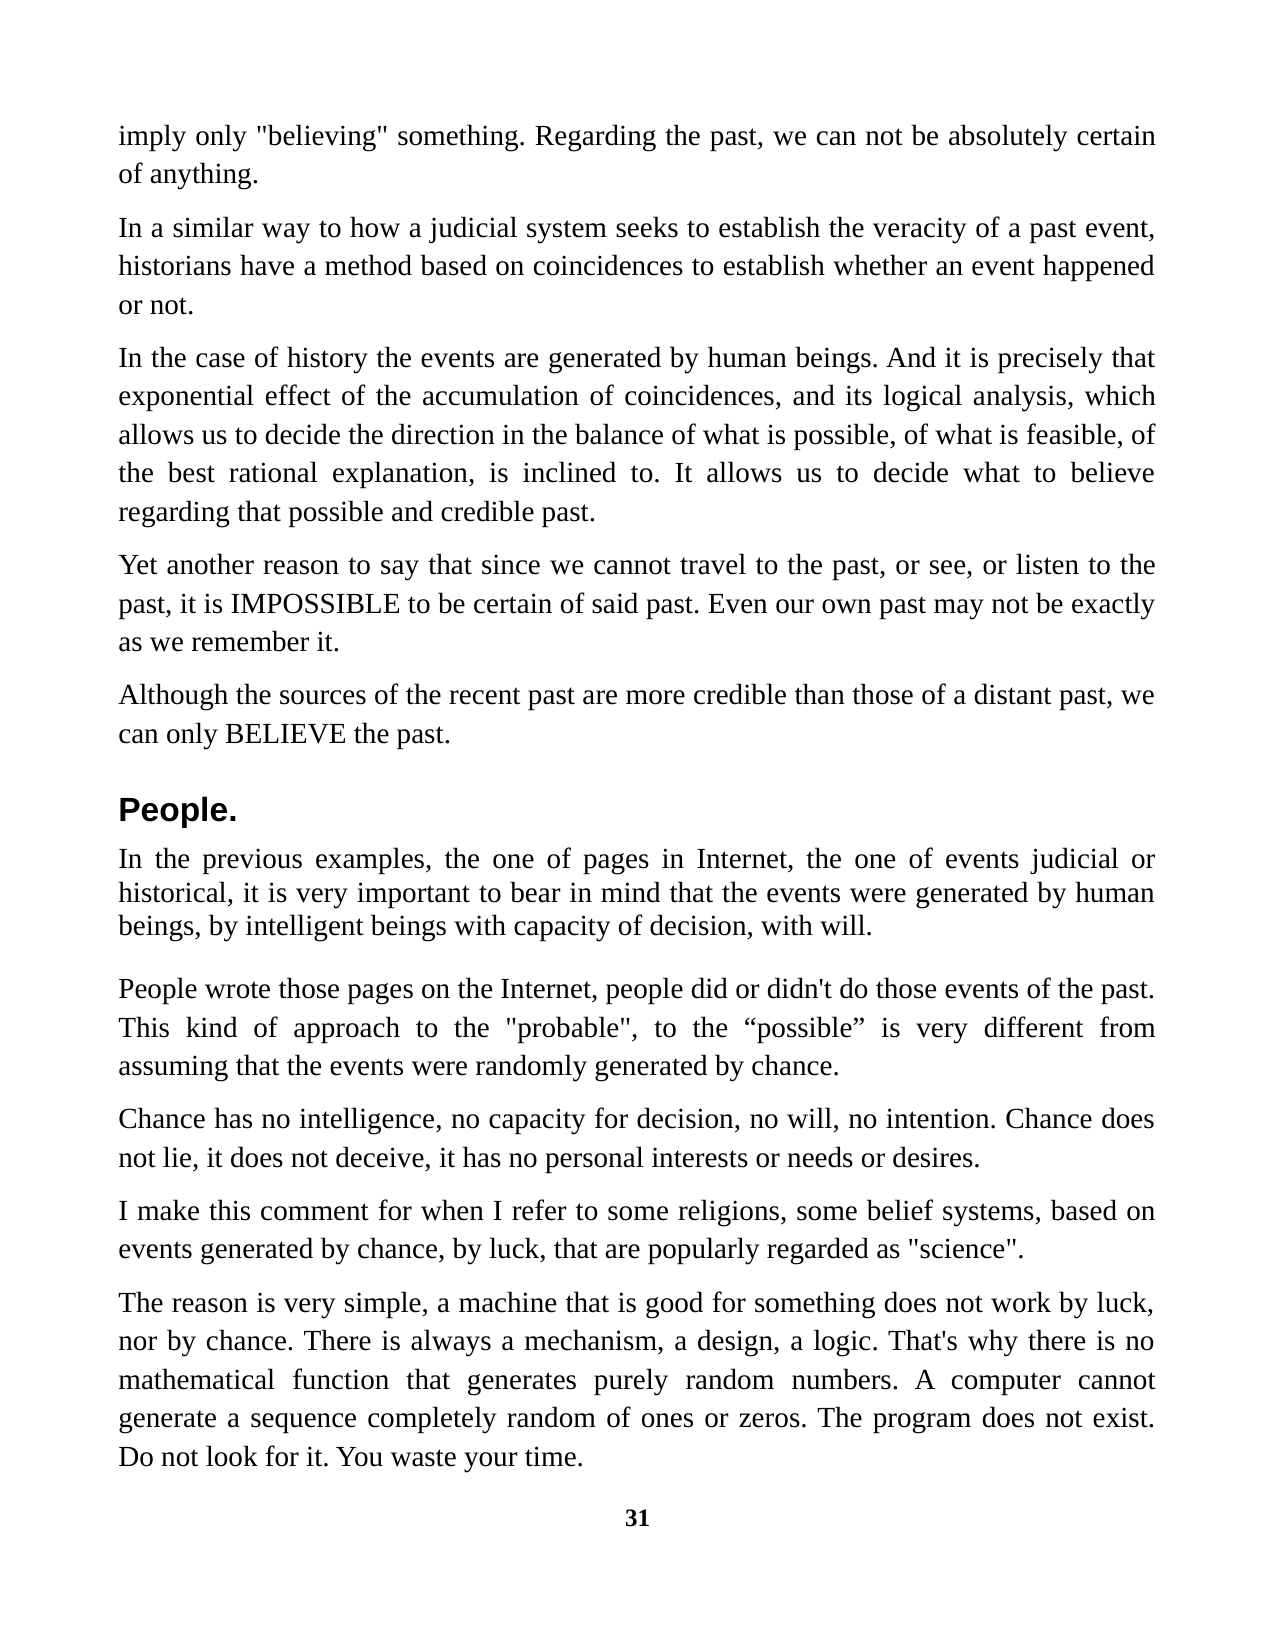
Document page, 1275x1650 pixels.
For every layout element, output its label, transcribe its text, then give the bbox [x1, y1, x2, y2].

text Although the sources of the recent past are more credible than those of a distant past, we can only BELIEVE the past. [118, 677, 1157, 749]
text I make this comment for when I refer to some religions, some belief systems, based on events generated by chance, by luck, that are popularly regarded as "science". [118, 1193, 1157, 1265]
text Yet another reason to say that since we cannot travel to the past, or see, or listen to the past, it is IMPOSSIBLE to be certain of said past. Even our own past may not be exactly as we remember it. [118, 547, 1157, 658]
text In a similar way to how a judicial system seeks to establish the veracity of a past event, historians have a method based on coincidences to establish whether an event happened or not. [118, 210, 1157, 320]
text In the previous examples, the one of pages in Internet, the one of events judicial or historical, it is very important to bear in mind that the events were generated by human beings, by intelligent beings with capacity of decision, with will. [118, 841, 1157, 942]
subtitle People. [118, 790, 1157, 829]
text People wrote those pages on the Internet, people did or didn't do those events of the past. This kind of approach to the "probable", to the “possible” is very different from assuming that the events were randomly generated by chance. [118, 971, 1157, 1082]
text In the case of history the events are generated by human beings. And it is precisely that exponential effect of the accumulation of coincidences, and its logical analysis, which allows us to decide the direction in the balance of what is possible, of what is feasible, of the best rational explanation, is inclined to. It allows us to decide what to believe regarding that possible and credible past. [118, 340, 1157, 528]
text The reason is very simple, a machine that is good for something does not work by luck, nor by chance. There is always a mechanism, a design, a logic. That's why there is no mathematical function that generates purely random numbers. A computer cannot generate a sequence completely random of ones or zeros. The program does not exist. Do not look for it. You waste your time. [118, 1285, 1157, 1472]
text imply only "believing" something. Regarding the past, we can not be absolutely certain of anything. [118, 118, 1157, 190]
text Chance has no intelligence, no capacity for decision, no will, no intention. Chance does not lie, it does not deceive, it has no personal interests or needs or desires. [118, 1101, 1157, 1173]
